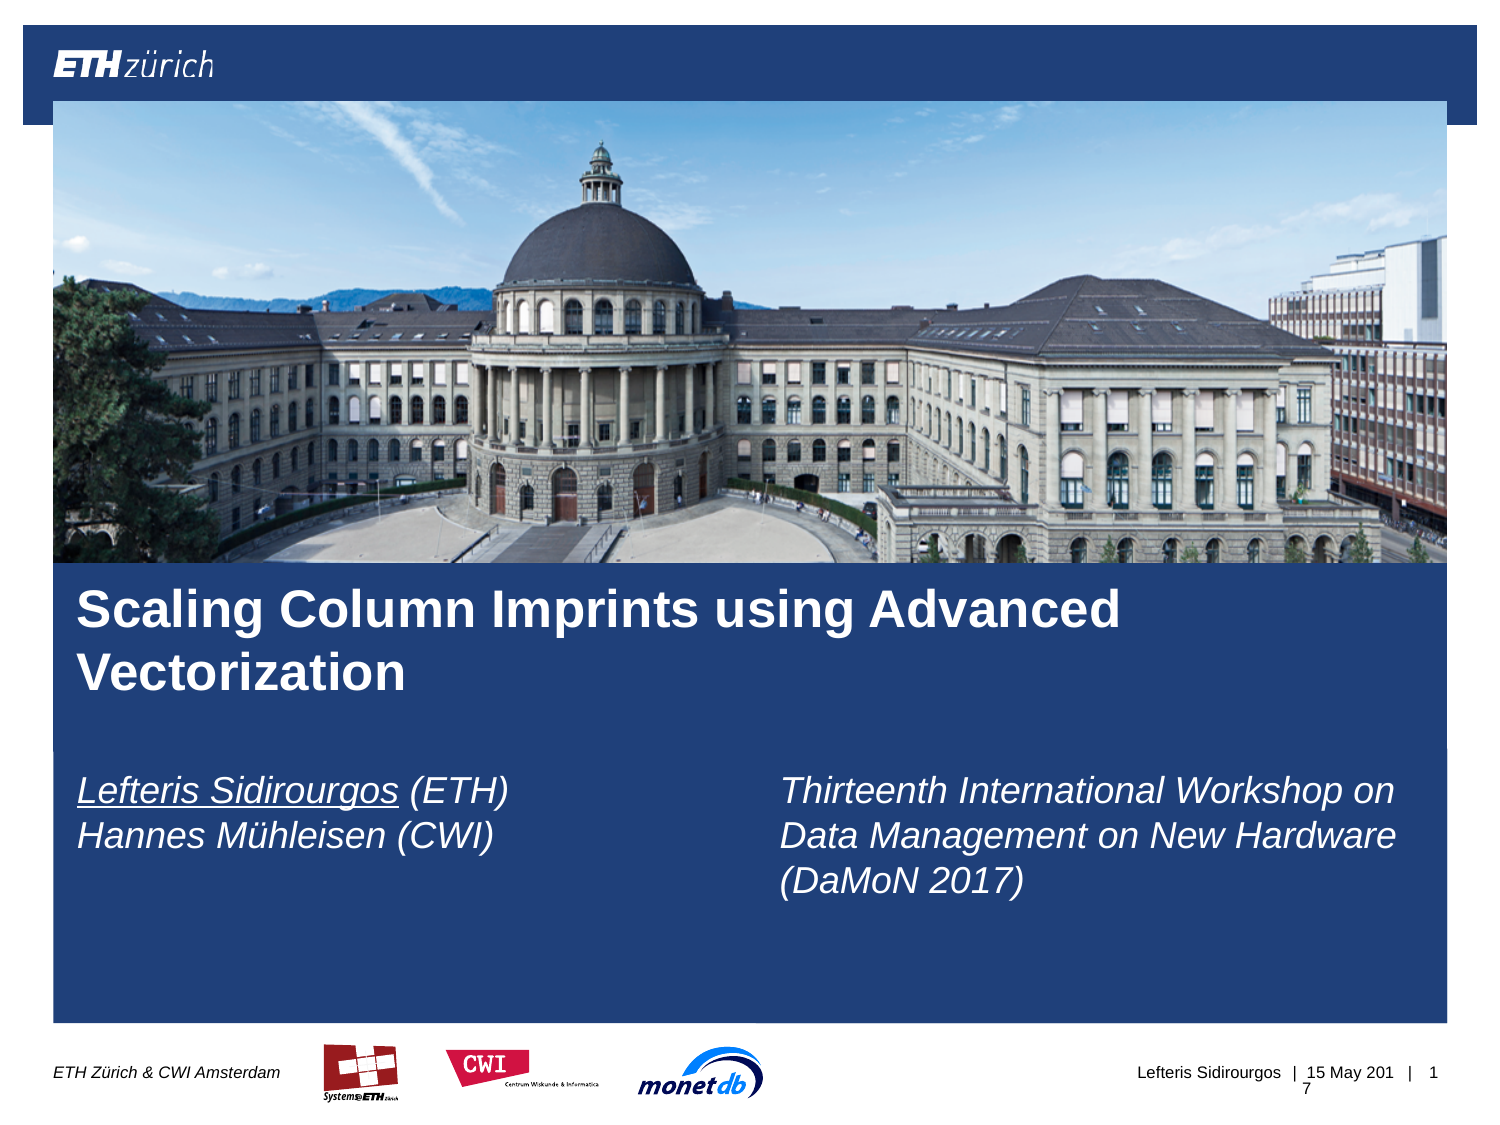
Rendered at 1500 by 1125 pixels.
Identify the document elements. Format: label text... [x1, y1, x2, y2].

picture [53, 101, 1447, 563]
picture [318, 1039, 402, 1111]
text_box Lefteris Sidirourgos (ETH) Hannes Mühleisen (CWI) [53, 752, 755, 1024]
picture [436, 1035, 611, 1114]
title Scaling Column Imprints using Advanced Vectorization [53, 563, 1447, 752]
picture [637, 1046, 763, 1099]
text_box Thirteenth International Workshop on Data Management on New Hardware (DaMoN 2017) [755, 748, 1448, 1024]
